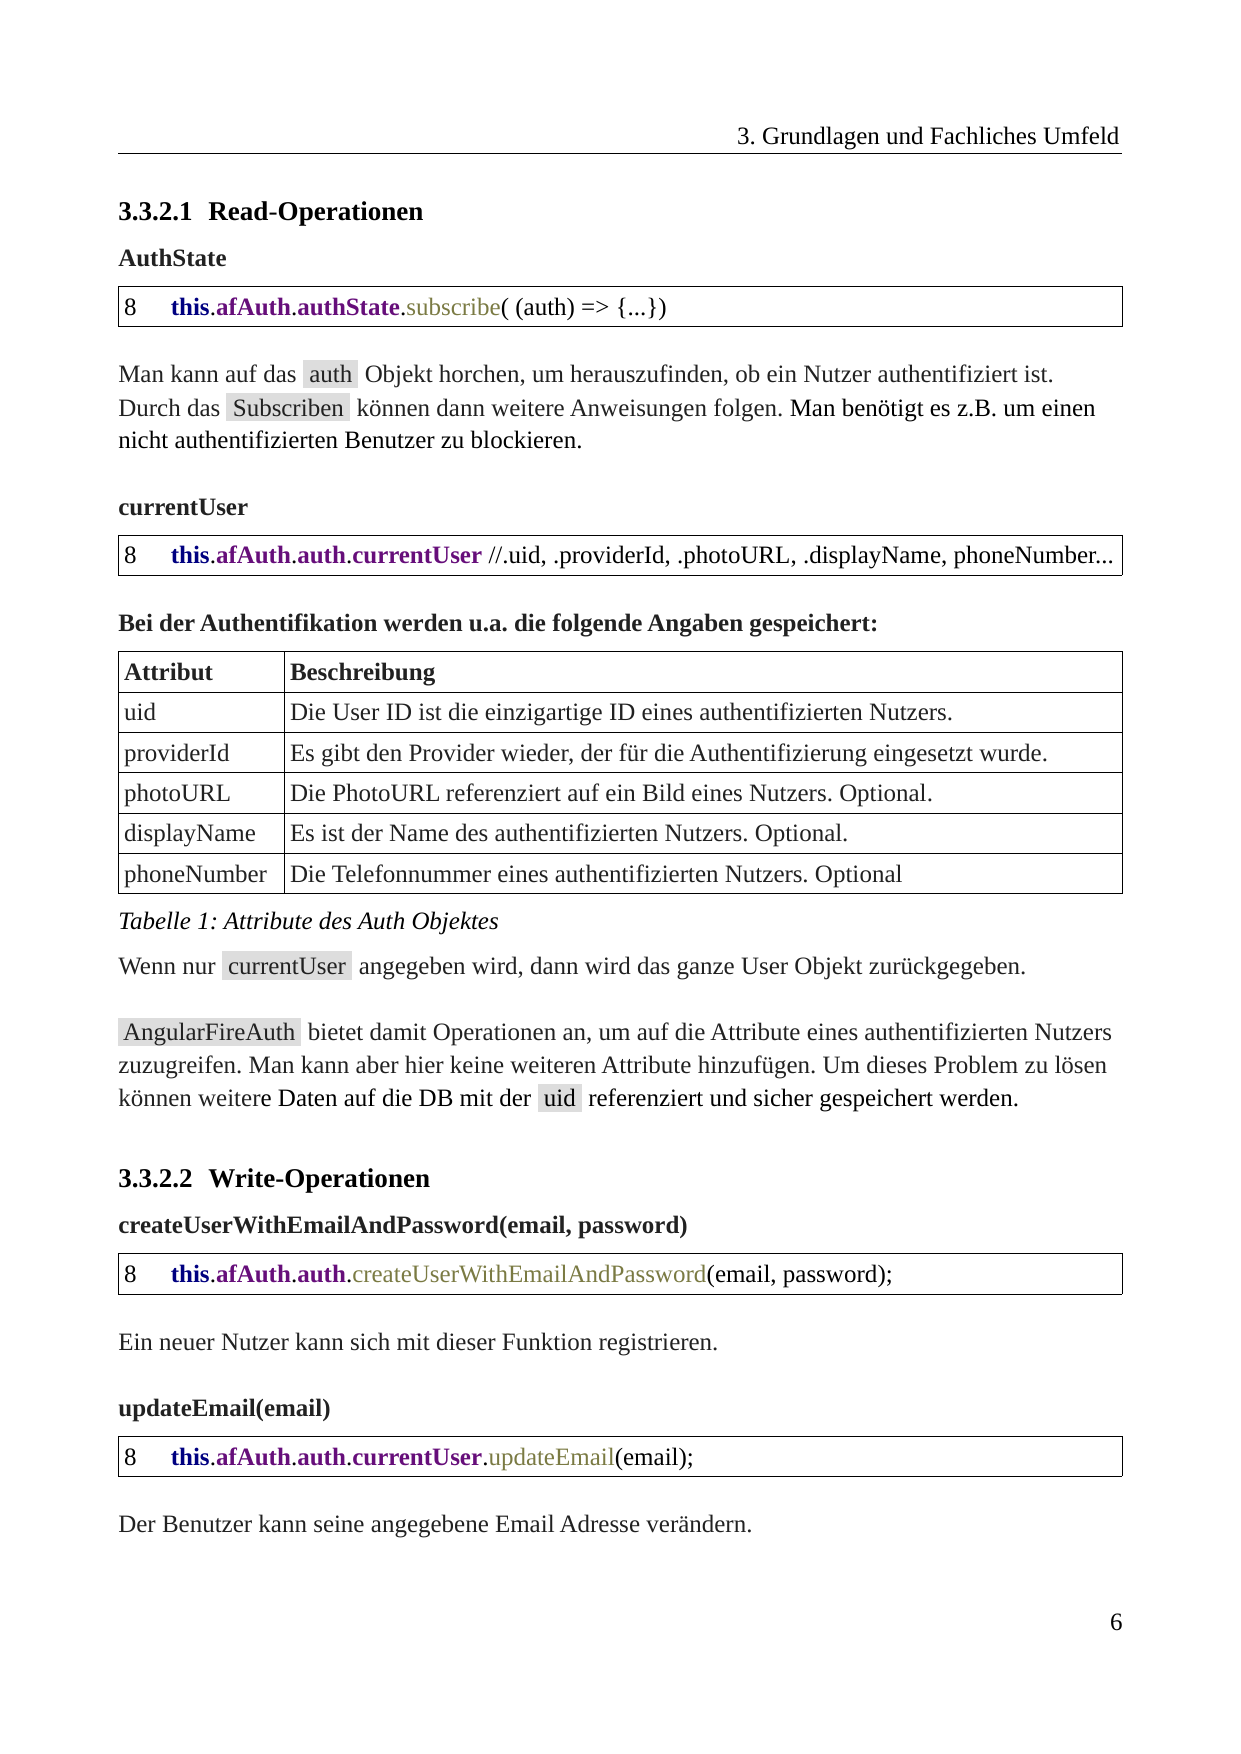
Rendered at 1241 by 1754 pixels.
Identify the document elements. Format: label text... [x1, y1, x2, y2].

text currentUser [118, 492, 1122, 520]
text updateEmail(email) [118, 1393, 1122, 1422]
subtitle Read-Operationen [118, 195, 1122, 226]
text AngularFireAuth bietet damit Operationen an, um auf die Attribute eines authentifizierten Nutzers zuzugreifen. Man kann aber hier keine weiteren Attribute hinzufügen. Um dieses Problem zu lösen können weitere Daten auf die DB mit der uid referenziert und sicher gespeichert werden. [118, 1017, 1122, 1112]
table_cell Es gibt den Provider wieder, der für die Authentifizierung eingesetzt wurde. [285, 733, 1122, 772]
table_cell photoURL [119, 773, 284, 813]
table_header this.afAuth.authState.subscribe( (auth) => {...}) [165, 287, 1122, 326]
table_header 8 [119, 1437, 165, 1476]
text Der Benutzer kann seine angegebene Email Adresse verändern. [118, 1509, 1122, 1538]
table_cell Die User ID ist die einzigartige ID eines authentifizierten Nutzers. [285, 693, 1122, 732]
table_cell providerId [119, 733, 284, 772]
table_cell uid [119, 693, 284, 732]
table_cell displayName [119, 814, 284, 853]
table_header this.afAuth.auth.createUserWithEmailAndPassword(email, password); [165, 1254, 1122, 1294]
table_header Beschreibung [285, 652, 1122, 692]
table_header 8 [119, 1254, 165, 1294]
table_cell Es ist der Name des authentifizierten Nutzers. Optional. [285, 814, 1122, 853]
text Tabelle 1: Attribute des Auth Objektes [118, 906, 1122, 934]
text AuthState [118, 243, 1122, 272]
table_header this.afAuth.auth.currentUser.updateEmail(email); [165, 1437, 1122, 1476]
text Ein neuer Nutzer kann sich mit dieser Funktion registrieren. [118, 1327, 1122, 1356]
table_cell phoneNumber [119, 854, 284, 893]
table_header this.afAuth.auth.currentUser //.uid, .providerId, .photoURL, .displayName, phoneNumber... [165, 536, 1122, 575]
table_header Attribut [119, 652, 284, 692]
table_cell Die Telefonnummer eines authentifizierten Nutzers. Optional [285, 854, 1122, 893]
text createUserWithEmailAndPassword(email, password) [118, 1210, 1122, 1239]
text Man kann auf das auth Objekt horchen, um herauszufinden, ob ein Nutzer authentifiziert ist. Durch das Subscriben können dann weitere Anweisungen folgen. Man benötigt es z.B. um einen nicht authentifizierten Benutzer zu blockieren. [118, 359, 1122, 454]
table_cell Die PhotoURL referenziert auf ein Bild eines Nutzers. Optional. [285, 773, 1122, 813]
table_header 8 [119, 536, 165, 575]
text Bei der Authentifikation werden u.a. die folgende Angaben gespeichert: [118, 608, 1122, 637]
subtitle Write-Operationen [118, 1162, 1122, 1193]
table_header 8 [119, 287, 165, 326]
text Wenn nur currentUser angegeben wird, dann wird das ganze User Objekt zurückgegeben. [118, 951, 1122, 980]
